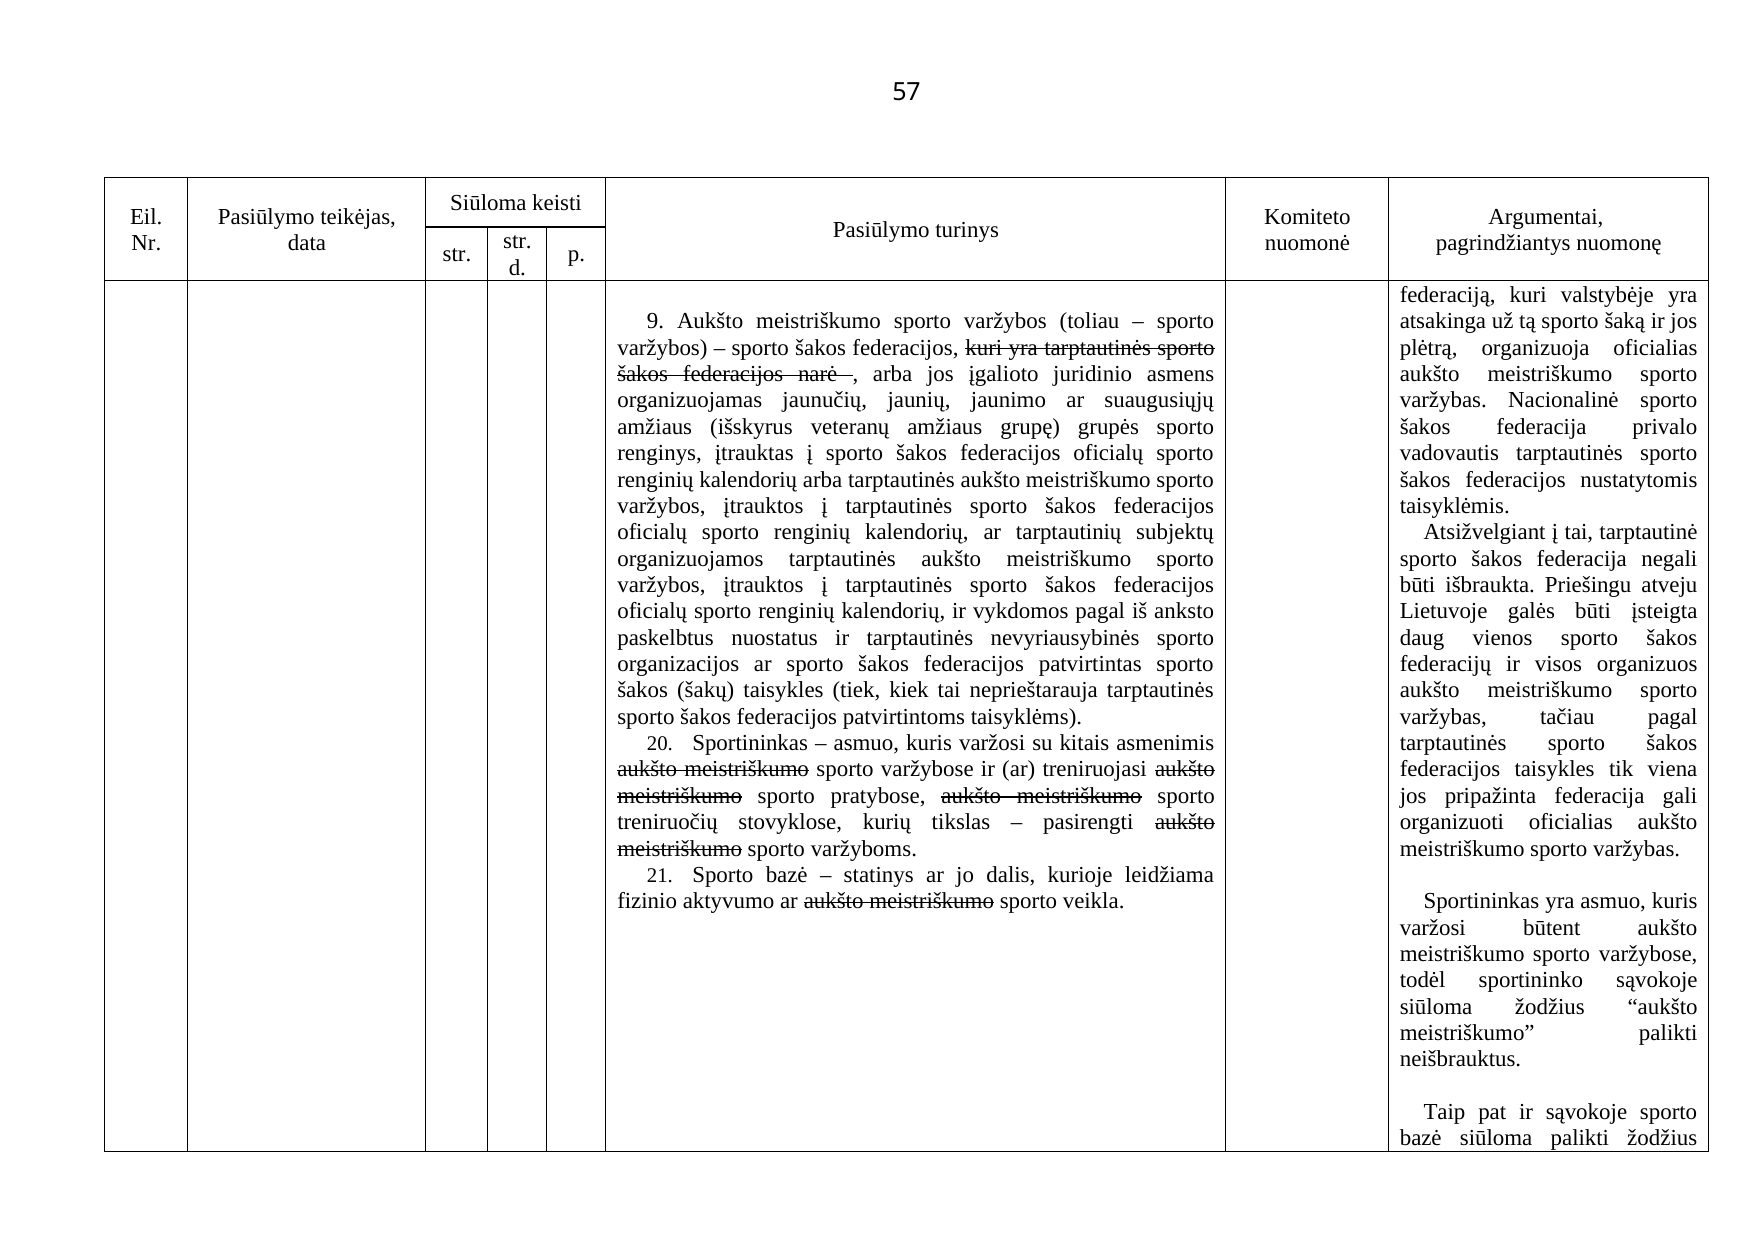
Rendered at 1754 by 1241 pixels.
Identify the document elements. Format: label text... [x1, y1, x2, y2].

table_cell 9. Aukšto meistriškumo sporto varžybos (toliau – sporto varžybos) – sporto šakos federacijos, kuri yra tarptautinės sporto šakos federacijos narė , arba jos įgalioto juridinio asmens organizuojamas jaunučių, jaunių, jaunimo ar suaugusiųjų amžiaus (išskyrus veteranų amžiaus grupę) grupės sporto renginys, įtrauktas į sporto šakos federacijos oficialų sporto renginių kalendorių arba tarptautinės aukšto meistriškumo sporto varžybos, įtrauktos į tarptautinės sporto šakos federacijos oficialų sporto renginių kalendorių, ar tarptautinių subjektų organizuojamos tarptautinės aukšto meistriškumo sporto varžybos, įtrauktos į tarptautinės sporto šakos federacijos oficialų sporto renginių kalendorių, ir vykdomos pagal iš anksto paskelbtus nuostatus ir tarptautinės nevyriausybinės sporto organizacijos ar sporto šakos federacijos patvirtintas sporto šakos (šakų) taisykles (tiek, kiek tai neprieštarauja tarptautinės sporto šakos federacijos patvirtintoms taisyklėms). Sportininkas – asmuo, kuris varžosi su kitais asmenimis aukšto meistriškumo sporto varžybose ir (ar) treniruojasi aukšto meistriškumo sporto pratybose, aukšto meistriškumo sporto treniruočių stovyklose, kurių tikslas – pasirengti aukšto meistriškumo sporto varžyboms. Sporto bazė – statinys ar jo dalis, kurioje leidžiama fizinio aktyvumo ar aukšto meistriškumo sporto veikla. [606, 281, 1225, 1151]
table_header Pasiūlymo turinys [606, 178, 1225, 280]
table_header Pasiūlymo teikėjas, data [188, 178, 425, 280]
table_cell [105, 281, 187, 1151]
table_cell [188, 281, 425, 1151]
table_cell [1226, 281, 1388, 1151]
table_cell str. [426, 228, 487, 280]
table_cell [547, 281, 605, 1151]
table_cell p. [547, 228, 605, 280]
table_cell [488, 281, 546, 1151]
table_header Komiteto nuomonė [1226, 178, 1388, 280]
table_cell federaciją, kuri valstybėje yra atsakinga už tą sporto šaką ir jos plėtrą, organizuoja oficialias aukšto meistriškumo sporto varžybas. Nacionalinė sporto šakos federacija privalo vadovautis tarptautinės sporto šakos federacijos nustatytomis taisyklėmis. Atsižvelgiant į tai, tarptautinė sporto šakos federacija negali būti išbraukta. Priešingu atveju Lietuvoje galės būti įsteigta daug vienos sporto šakos federacijų ir visos organizuos aukšto meistriškumo sporto varžybas, tačiau pagal tarptautinės sporto šakos federacijos taisykles tik viena jos pripažinta federacija gali organizuoti oficialias aukšto meistriškumo sporto varžybas. Sportininkas yra asmuo, kuris varžosi būtent aukšto meistriškumo sporto varžybose, todėl sportininko sąvokoje siūloma žodžius “aukšto meistriškumo” palikti neišbrauktus. Taip pat ir sąvokoje sporto bazė siūloma palikti žodžius [1389, 281, 1708, 1151]
table_cell [426, 281, 487, 1151]
table_cell str. d. [488, 228, 546, 280]
table_header Siūloma keisti [426, 178, 605, 226]
table_header Argumentai, pagrindžiantys nuomonę [1389, 178, 1708, 280]
table_header Eil. Nr. [105, 178, 187, 280]
